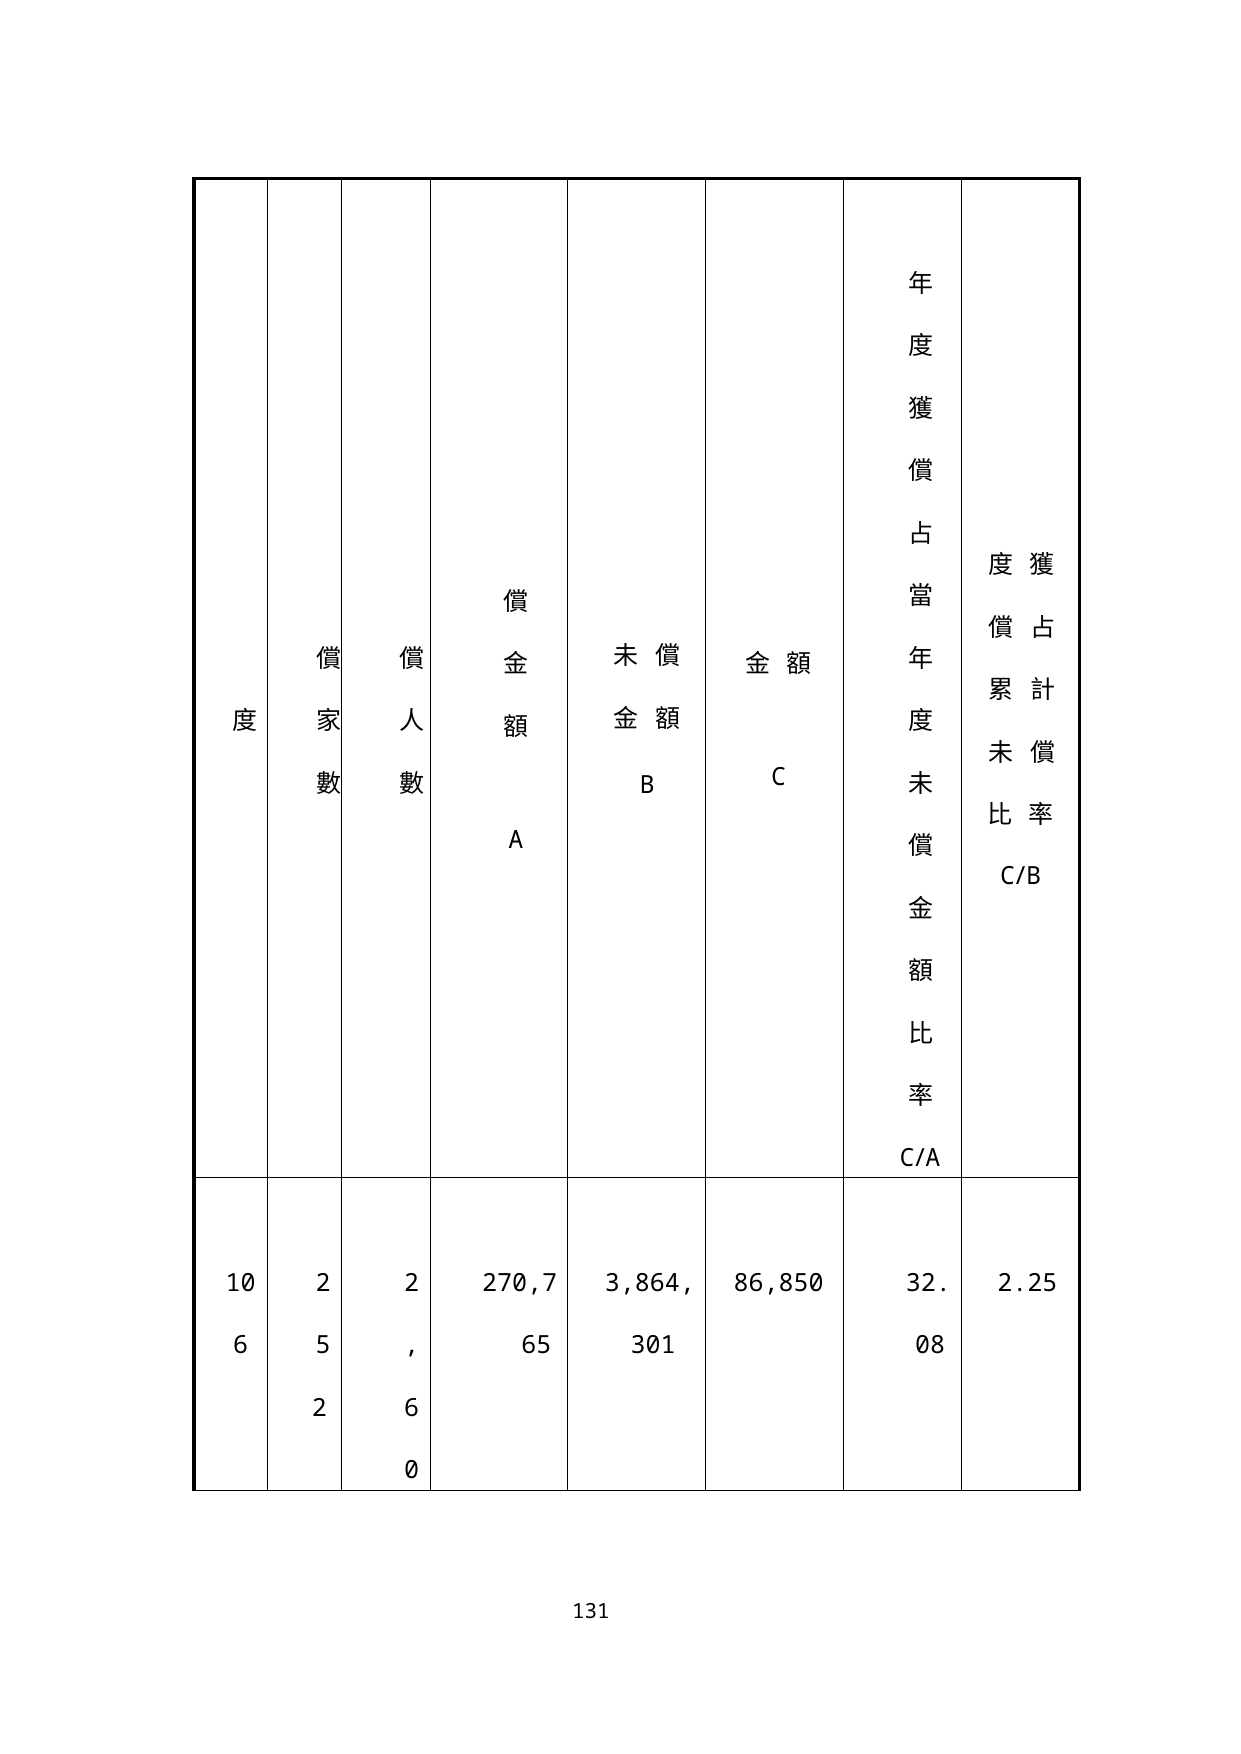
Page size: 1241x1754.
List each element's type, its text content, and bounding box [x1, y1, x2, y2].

table_header 償人數 [342, 180, 430, 1177]
table_cell 86,850 [706, 1178, 843, 1490]
table_header 金額 C [706, 180, 843, 1177]
table_cell 2,60 [342, 1178, 430, 1490]
table_cell 3,864,301 [568, 1178, 705, 1490]
table_header 償金額 A [431, 180, 567, 1177]
table_cell 252 [268, 1178, 341, 1490]
table_header 度 [196, 180, 267, 1177]
table_cell 32.08 [844, 1178, 961, 1490]
table_header 償家數 [268, 180, 341, 1177]
table_cell 2.25 [962, 1178, 1078, 1490]
table_cell 106 [196, 1178, 267, 1490]
table_header 未償金額 B [568, 180, 705, 1177]
table_header 度獲償占累計未償比率 C/B [962, 180, 1078, 1177]
table_cell 270,765 [431, 1178, 567, 1490]
table_header 年度獲償占當年度未償金額比率C/A [844, 180, 961, 1177]
